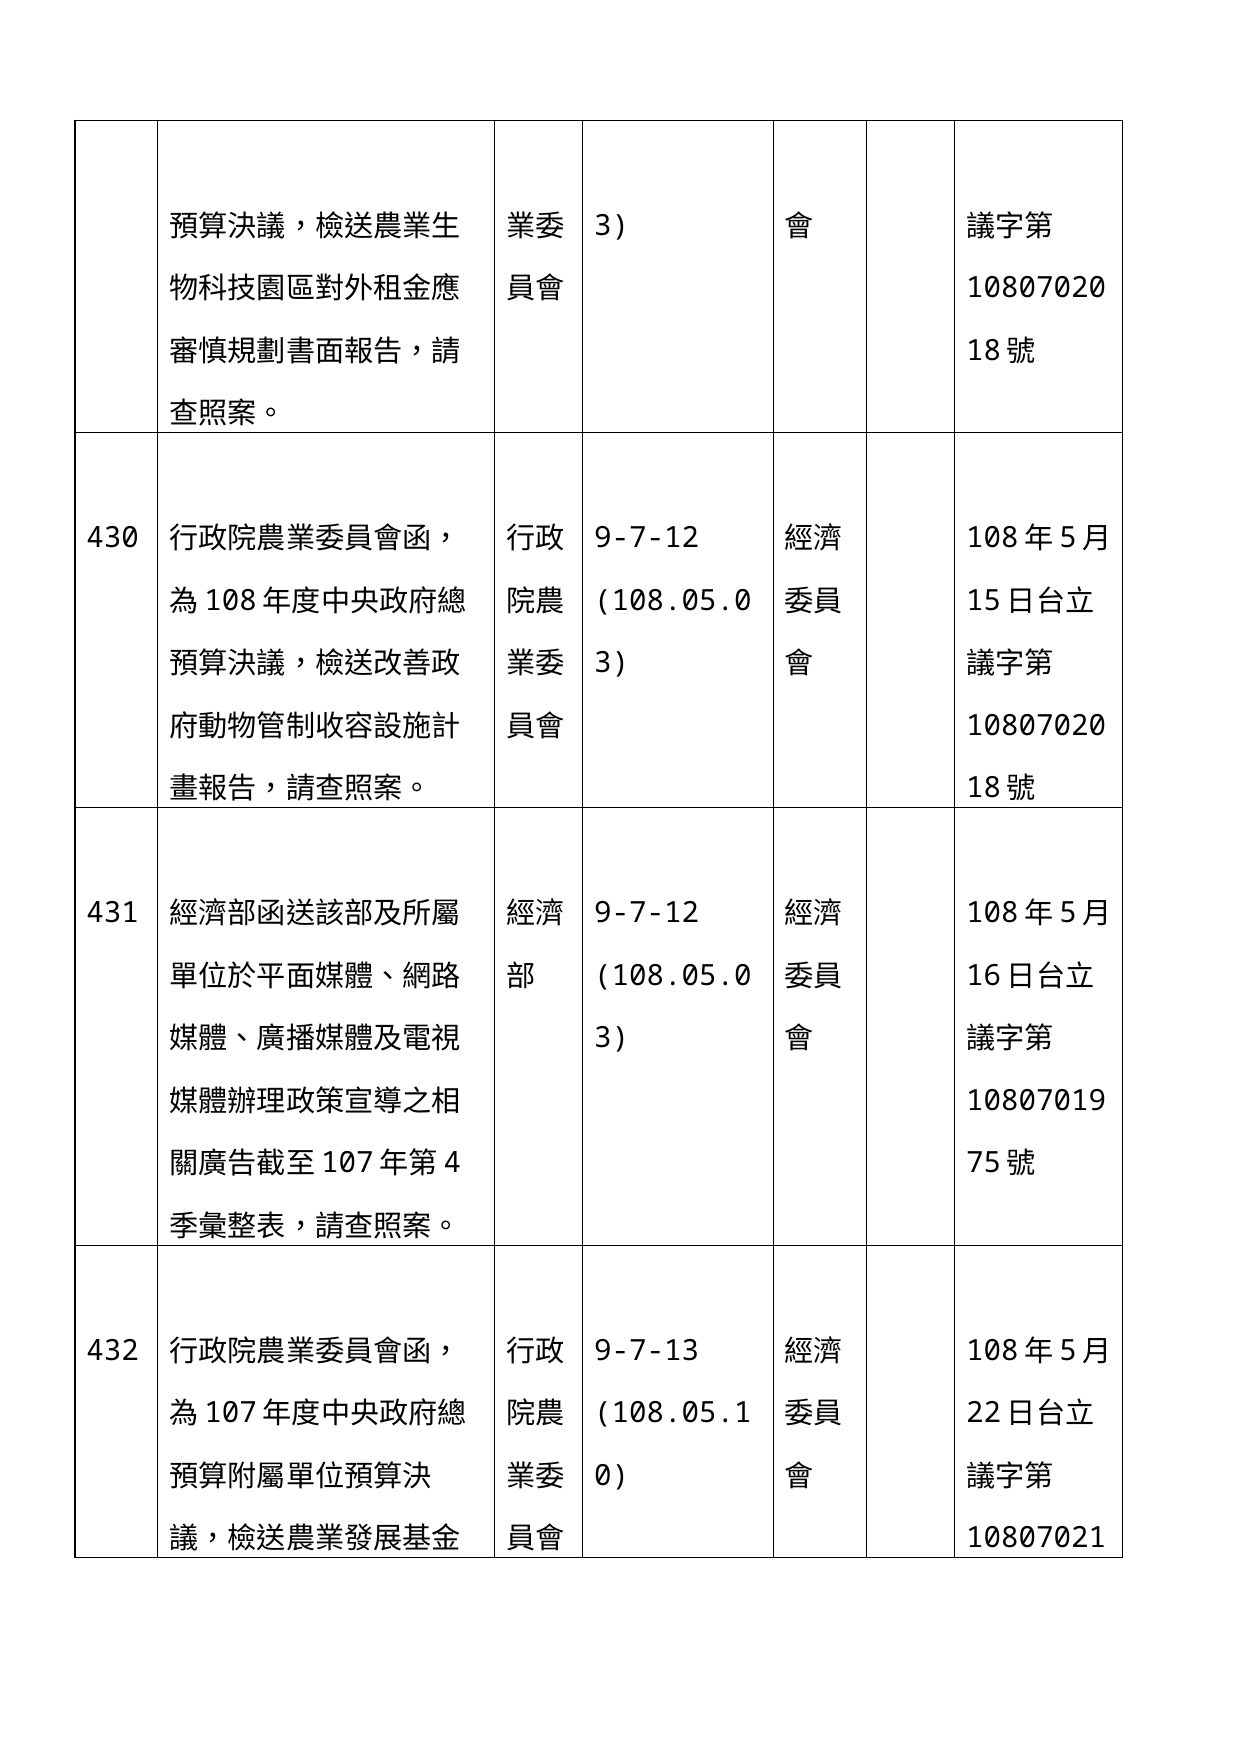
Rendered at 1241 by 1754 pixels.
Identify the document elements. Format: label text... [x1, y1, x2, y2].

table_cell 行政院農業委員會函，為108年度中央政府總預算決議，檢送改善政府動物管制收容設施計畫報告，請查照案。 [158, 433, 494, 807]
table_cell 9-7-13 (108.05.10) [583, 1246, 773, 1557]
table_cell 經濟部函送該部及所屬單位於平面媒體、網路媒體、廣播媒體及電視媒體辦理政策宣導之相關廣告截至107年第4季彙整表，請查照案。 [158, 808, 494, 1244]
table_cell 預算決議，檢送農業生物科技園區對外租金應審慎規劃書面報告，請查照案。 [158, 121, 494, 432]
table_cell 行政院農業委員會 [495, 1246, 582, 1557]
table_cell 會 [774, 121, 866, 432]
table_cell [76, 121, 157, 432]
table_cell 431 [76, 808, 157, 1244]
table_cell 行政院農業委員會 [495, 433, 582, 807]
table_cell 108年5月22日台立議字第10807021 [955, 1246, 1122, 1557]
table_cell 經濟委員會 [774, 808, 866, 1244]
table_cell [867, 433, 954, 807]
table_cell 經濟委員會 [774, 1246, 866, 1557]
table_cell [867, 1246, 954, 1557]
table_cell 108年5月15日台立議字第1080702018號 [955, 433, 1122, 807]
table_cell 9-7-12 (108.05.03) [583, 433, 773, 807]
table_cell 432 [76, 1246, 157, 1557]
table_cell [867, 808, 954, 1244]
table_cell 3) [583, 121, 773, 432]
table_cell 行政院農業委員會函，為107年度中央政府總預算附屬單位預算決議，檢送農業發展基金 [158, 1246, 494, 1557]
table_cell 108年5月16日台立議字第1080701975號 [955, 808, 1122, 1244]
table_cell 經濟委員會 [774, 433, 866, 807]
table_cell 議字第1080702018號 [955, 121, 1122, 432]
table_cell 9-7-12 (108.05.03) [583, 808, 773, 1244]
table_cell 業委員會 [495, 121, 582, 432]
table_cell [867, 121, 954, 432]
table_cell 經濟部 [495, 808, 582, 1244]
table_cell 430 [76, 433, 157, 807]
